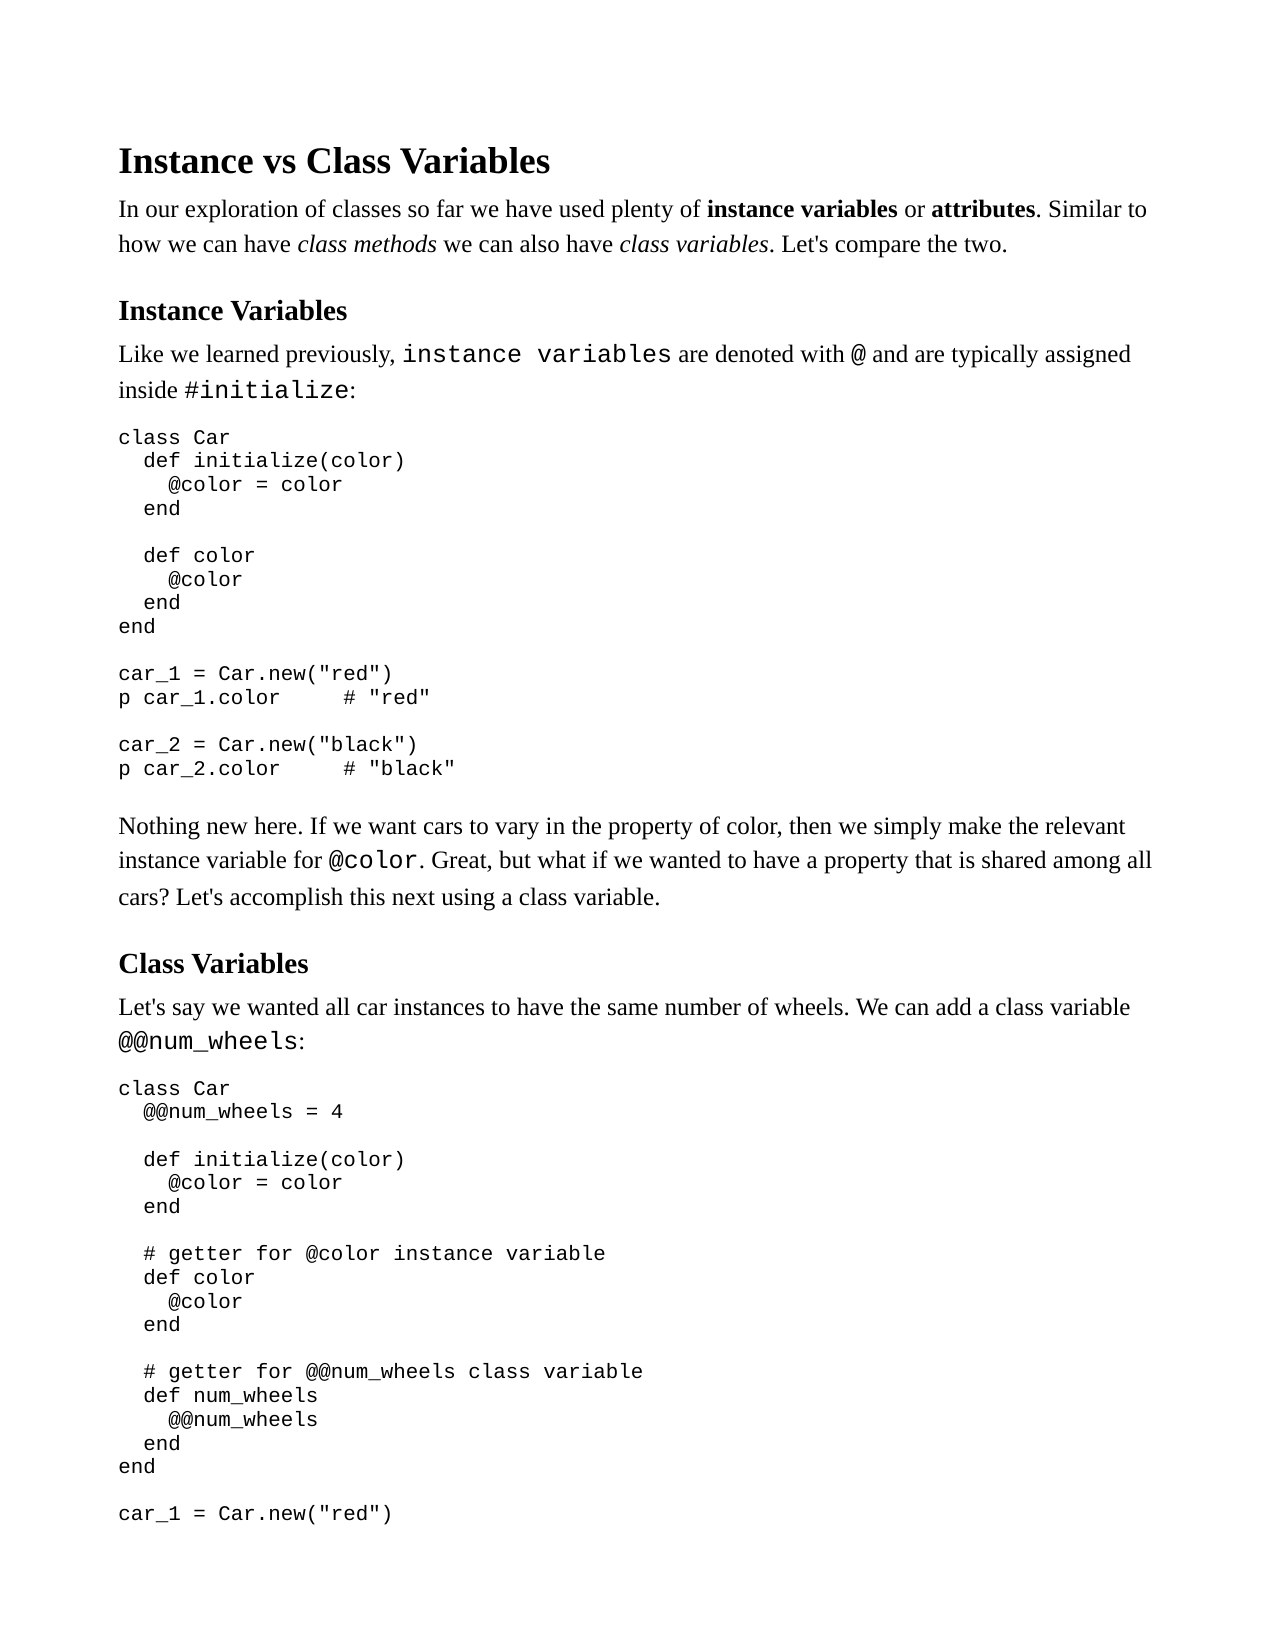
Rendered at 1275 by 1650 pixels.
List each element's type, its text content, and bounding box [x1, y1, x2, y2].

text @color = color [118, 1172, 1157, 1196]
text car_2 = Car.new("black") [118, 734, 1157, 758]
text @color [118, 569, 1157, 592]
text class Car [118, 427, 1157, 451]
text def color [118, 1267, 1157, 1291]
text end [118, 1314, 1157, 1338]
text @@num_wheels = 4 [118, 1101, 1157, 1125]
subtitle Instance vs Class Variables [118, 139, 1157, 182]
subtitle Class Variables [118, 946, 1157, 979]
text In our exploration of classes so far we have used plenty of instance variables or attributes. Similar to how we can have class methods we can also have class variables. Let's compare the two. [118, 194, 1157, 258]
text @@num_wheels [118, 1409, 1157, 1432]
text Like we learned previously, instance variables are denoted with @ and are typically assigned inside #initialize: [118, 339, 1157, 406]
text def color [118, 545, 1157, 569]
text car_1 = Car.new("red") [118, 663, 1157, 687]
text # getter for @@num_wheels class variable [118, 1362, 1157, 1385]
text class Car [118, 1078, 1157, 1101]
text def initialize(color) [118, 1149, 1157, 1172]
text # getter for @color instance variable [118, 1243, 1157, 1267]
subtitle Instance Variables [118, 293, 1157, 326]
text def num_wheels [118, 1385, 1157, 1409]
text @color = color [118, 474, 1157, 498]
text end [118, 498, 1157, 521]
text Let's say we wanted all car instances to have the same number of wheels. We can add a class variable @@num_wheels: [118, 992, 1157, 1057]
text Nothing new here. If we want cars to vary in the property of color, then we simply make the relevant instance variable for @color. Great, but what if we wanted to have a property that is shared among all cars? Let's accomplish this next using a class variable. [118, 811, 1157, 911]
text end [118, 592, 1157, 616]
text def initialize(color) [118, 451, 1157, 474]
text end [118, 1196, 1157, 1220]
text end [118, 1456, 1157, 1480]
text end [118, 616, 1157, 640]
text end [118, 1432, 1157, 1456]
text p car_2.color # "black" [118, 758, 1157, 782]
text @color [118, 1291, 1157, 1314]
text p car_1.color # "red" [118, 687, 1157, 711]
text car_1 = Car.new("red") [118, 1503, 1157, 1527]
